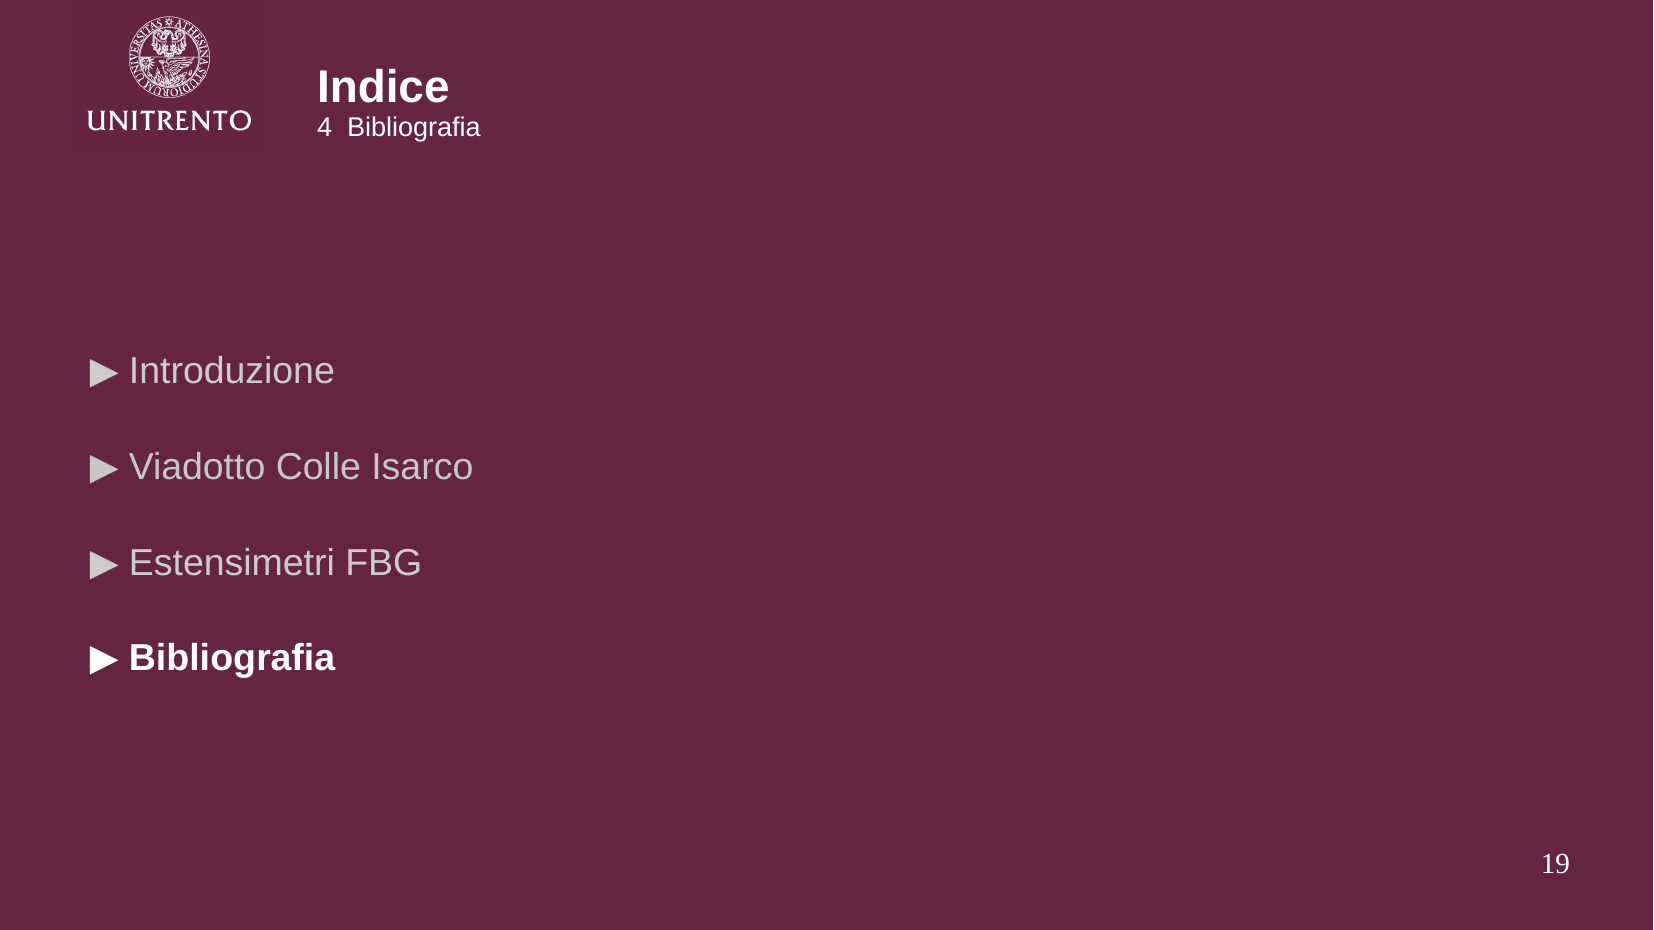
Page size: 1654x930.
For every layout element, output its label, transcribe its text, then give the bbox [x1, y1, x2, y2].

picture [74, 0, 263, 151]
text_box Indice 4 Bibliografia [302, 53, 676, 181]
text_box ▶ Introduzione ▶ Viadotto Colle Isarco ▶ Estensimetri FBG ▶ Bibliografia [75, 300, 788, 782]
